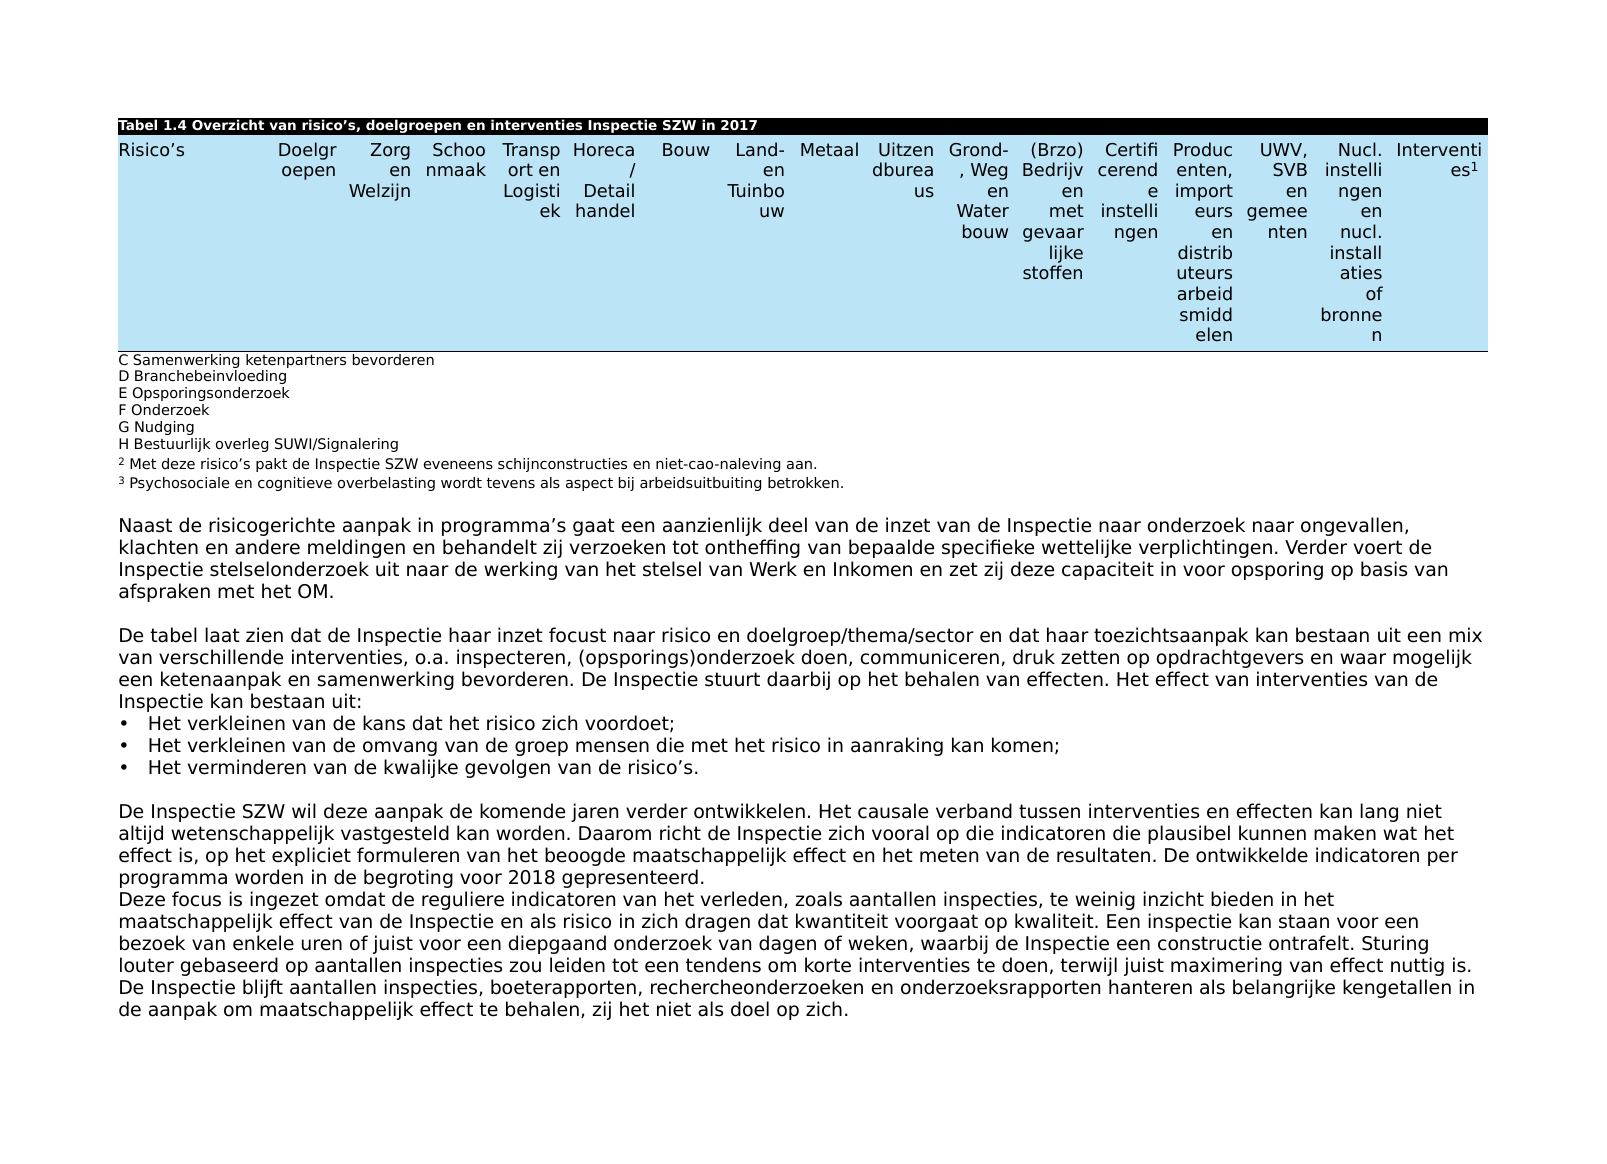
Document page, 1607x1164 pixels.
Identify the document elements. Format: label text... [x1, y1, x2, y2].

table_cell Land- en Tuinbouw [716, 135, 791, 351]
table_cell Schoonmaak [417, 135, 492, 351]
table_cell Horeca/Detailhandel [566, 135, 641, 351]
table_cell C Samenwerking ketenpartners bevorderen D Branchebeinvloeding E Opsporingsonderzoek F Onderzoek G Nudging H Bestuurlijk overleg SUWI/Signalering 2 Met deze risico’s pakt de Inspectie SZW eveneens schijnconstructies en niet-cao-naleving aan. 3 Psychosociale en cognitieve overbelasting wordt tevens als aspect bij arbeidsuitbuiting betrokken. [118, 352, 1488, 492]
text • Het verkleinen van de kans dat het risico zich voordoet; [118, 713, 1488, 734]
text De Inspectie blijft aantallen inspecties, boeterapporten, rechercheonderzoeken en onderzoeksrapporten hanteren als belangrijke kengetallen in de aanpak om maatschappelijk effect te behalen, zij het niet als doel op zich. [118, 977, 1488, 1021]
table_cell Certificerende instellingen [1089, 135, 1164, 351]
table_cell Risico’s [118, 135, 267, 351]
table_cell Zorg en Welzijn [342, 135, 417, 351]
table_cell Metaal [791, 135, 865, 351]
text De Inspectie SZW wil deze aanpak de komende jaren verder ontwikkelen. Het causale verband tussen interventies en effecten kan lang niet altijd wetenschappelijk vastgesteld kan worden. Daarom richt de Inspectie zich vooral op die indicatoren die plausibel kunnen maken wat het effect is, op het expliciet formuleren van het beoogde maatschappelijk effect en het meten van de resultaten. De ontwikkelde indicatoren per programma worden in de begroting voor 2018 gepresenteerd. [118, 801, 1488, 889]
table_cell Uitzendbureaus [865, 135, 940, 351]
text Naast de risicogerichte aanpak in programma’s gaat een aanzienlijk deel van de inzet van de Inspectie naar onderzoek naar ongevallen, klachten en andere meldingen en behandelt zij verzoeken tot ontheffing van bepaalde specifieke wettelijke verplichtingen. Verder voert de Inspectie stelselonderzoek uit naar de werking van het stelsel van Werk en Inkomen en zet zij deze capaciteit in voor opsporing op basis van afspraken met het OM. [118, 514, 1488, 602]
table_cell Nucl. instellingen en nucl. installaties of bronnen [1314, 135, 1388, 351]
table_cell (Brzo) Bedrijven met gevaarlijke stoffen [1015, 135, 1089, 351]
text • Het verminderen van de kwalijke gevolgen van de risico’s. [118, 757, 1488, 778]
table_cell Bouw [641, 135, 716, 351]
table_cell Grond-, Weg en Waterbouw [940, 135, 1015, 351]
table_cell UWV, SVB en gemeenten [1239, 135, 1313, 351]
table_cell Producenten, importeurs en distributeurs arbeidsmiddelen [1164, 135, 1239, 351]
text • Het verkleinen van de omvang van de groep mensen die met het risico in aanraking kan komen; [118, 734, 1488, 757]
table_cell Doelgroepen [268, 135, 342, 351]
text Deze focus is ingezet omdat de reguliere indicatoren van het verleden, zoals aantallen inspecties, te weinig inzicht bieden in het maatschappelijk effect van de Inspectie en als risico in zich dragen dat kwantiteit voorgaat op kwaliteit. Een inspectie kan staan voor een bezoek van enkele uren of juist voor een diepgaand onderzoek van dagen of weken, waarbij de Inspectie een constructie ontrafelt. Sturing louter gebaseerd op aantallen inspecties zou leiden tot een tendens om korte interventies te doen, terwijl juist maximering van effect nuttig is. [118, 889, 1488, 977]
text De tabel laat zien dat de Inspectie haar inzet focust naar risico en doelgroep/thema/sector en dat haar toezichtsaanpak kan bestaan uit een mix van verschillende interventies, o.a. inspecteren, (opsporings)onderzoek doen, communiceren, druk zetten op opdrachtgevers en waar mogelijk een ketenaanpak en samenwerking bevorderen. De Inspectie stuurt daarbij op het behalen van effecten. Het effect van interventies van de Inspectie kan bestaan uit: [118, 625, 1488, 713]
table_header Tabel 1.4 Overzicht van risico’s, doelgroepen en interventies Inspectie SZW in 2017 [118, 118, 1488, 134]
table_cell Interventies1 [1388, 135, 1488, 351]
table_cell Transport en Logistiek [492, 135, 566, 351]
